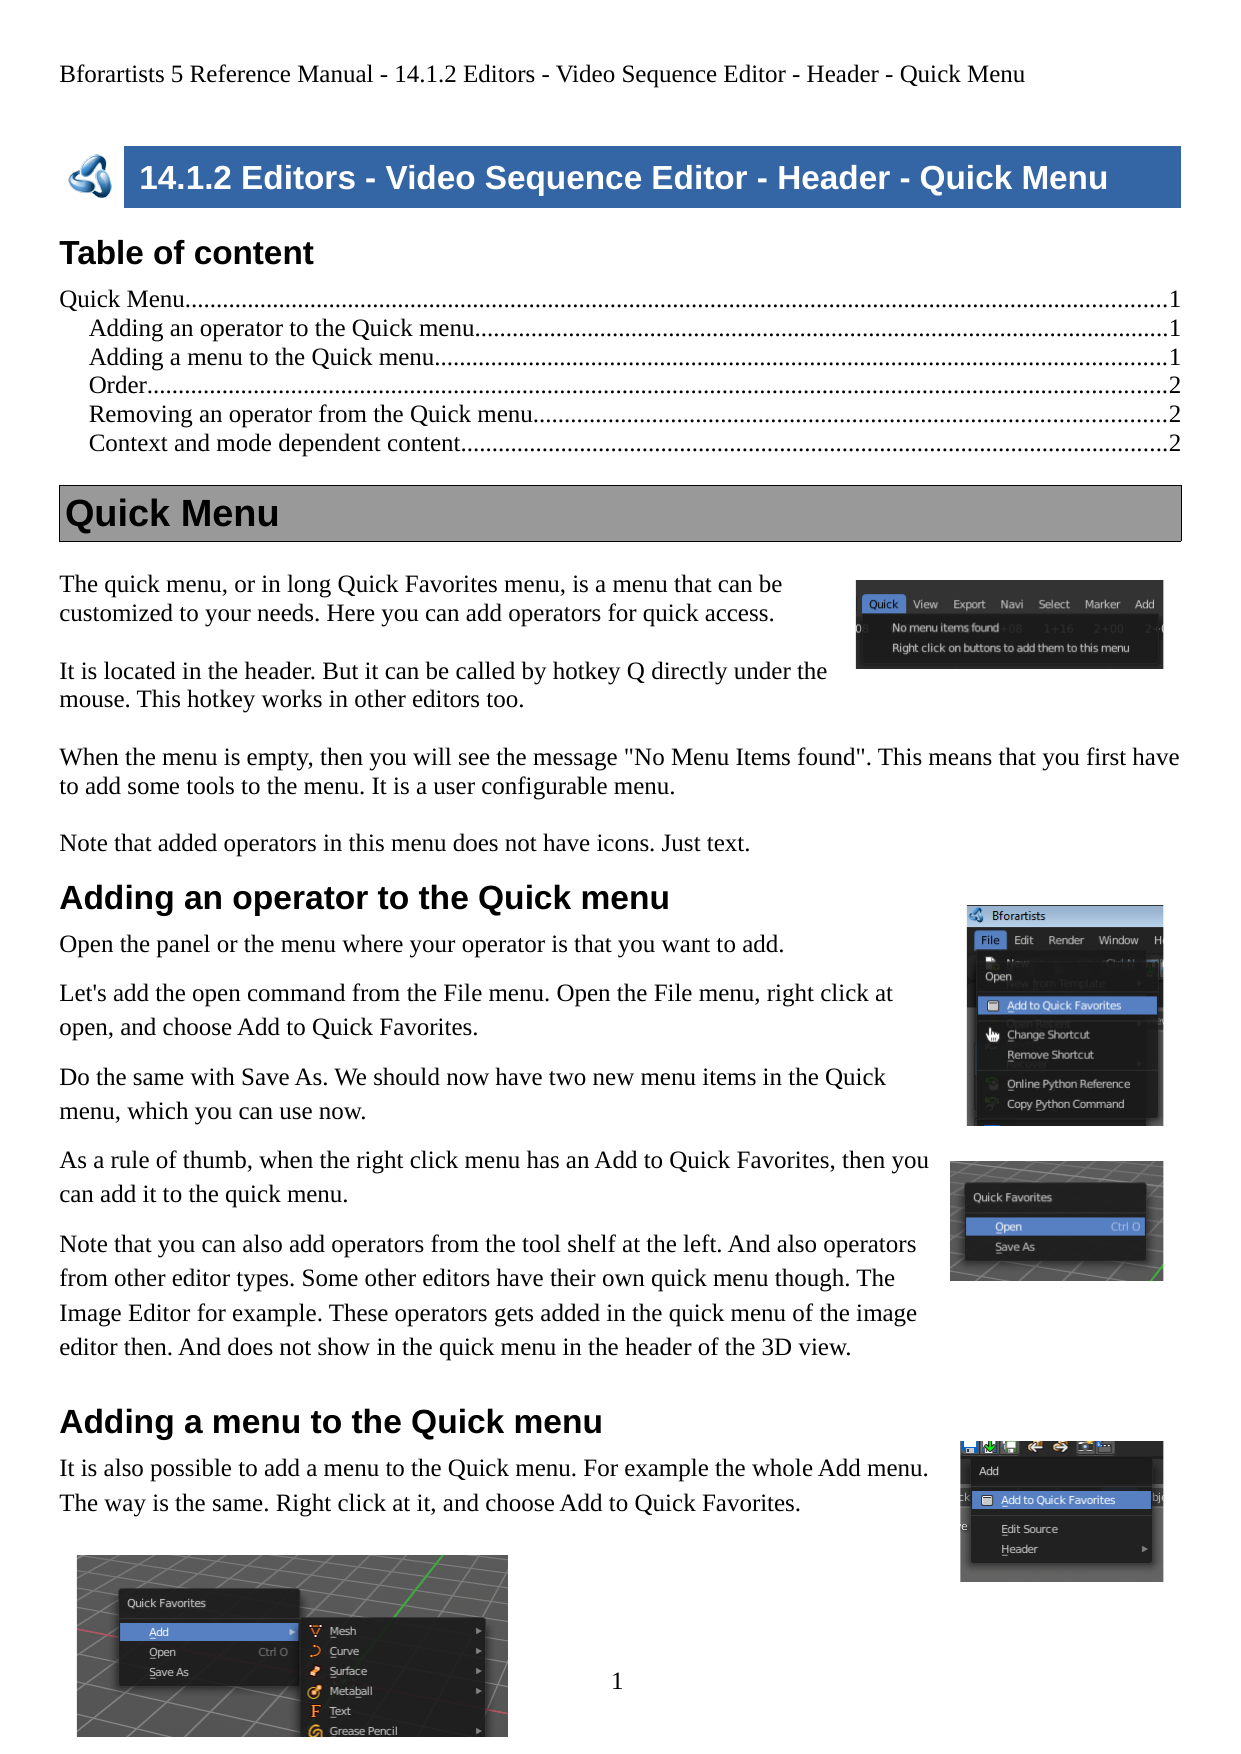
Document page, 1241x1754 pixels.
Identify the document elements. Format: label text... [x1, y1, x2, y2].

text Do the same with Save As. We should now have two new menu items in the Quick menu, which you can use now. [59, 1062, 966, 1125]
text As a rule of thumb, when the right click menu has an Add to Quick Favorites, then you can add it to the quick menu. [59, 1145, 1181, 1208]
text Note that added operators in this menu does not have icons. Just text. [59, 828, 1181, 857]
table_header [59, 146, 124, 208]
text Adding an operator to the Quick menu 1 [88, 313, 1181, 342]
picture [65, 152, 114, 201]
subtitle Table of content [59, 233, 1181, 272]
picture [966, 905, 1164, 1126]
text It is also possible to add a menu to the Quick menu. For example the whole Add menu. The way is the same. Right click at it, and choose Add to Quick Favorites. [59, 1453, 960, 1516]
text It is located in the header. But it can be called by hotkey Q directly under the mouse. This hotkey works in other editors too. [59, 656, 1181, 713]
table_header Quick Menu [60, 486, 1181, 541]
text Quick Menu 1 [59, 284, 1181, 313]
text Adding a menu to the Quick menu 1 [88, 342, 1181, 370]
text When the menu is empty, then you will see the message "No Menu Items found". This means that you first have to add some tools to the menu. It is a user configurable menu. [59, 742, 1181, 799]
table_header 14.1.2 Editors - Video Sequence Editor - Header - Quick Menu [124, 146, 1181, 208]
subtitle Adding a menu to the Quick menu [59, 1402, 1181, 1441]
subtitle Adding an operator to the Quick menu [59, 878, 1181, 916]
text Order 2 [88, 370, 1181, 399]
text Removing an operator from the Quick menu 2 [88, 399, 1181, 428]
picture [950, 1161, 1164, 1281]
picture [76, 1555, 508, 1737]
text Open the panel or the menu where your operator is that you want to add. [59, 929, 966, 958]
text Context and mode dependent content 2 [88, 428, 1181, 457]
text Note that you can also add operators from the tool shelf at the left. And also operators from other editor types. Some other editors have their own quick menu though. The Image Editor for example. These operators gets added in the quick menu of the image editor then. And does not show in the quick menu in the header of the 3D view. [59, 1229, 1181, 1361]
text Let's add the open command from the File menu. Open the File menu, right click at open, and choose Add to Quick Favorites. [59, 978, 966, 1041]
picture [960, 1441, 1164, 1582]
picture [855, 580, 1164, 669]
text The quick menu, or in long Quick Favorites menu, is a menu that can be customized to your needs. Here you can add operators for quick access. [59, 569, 1181, 627]
